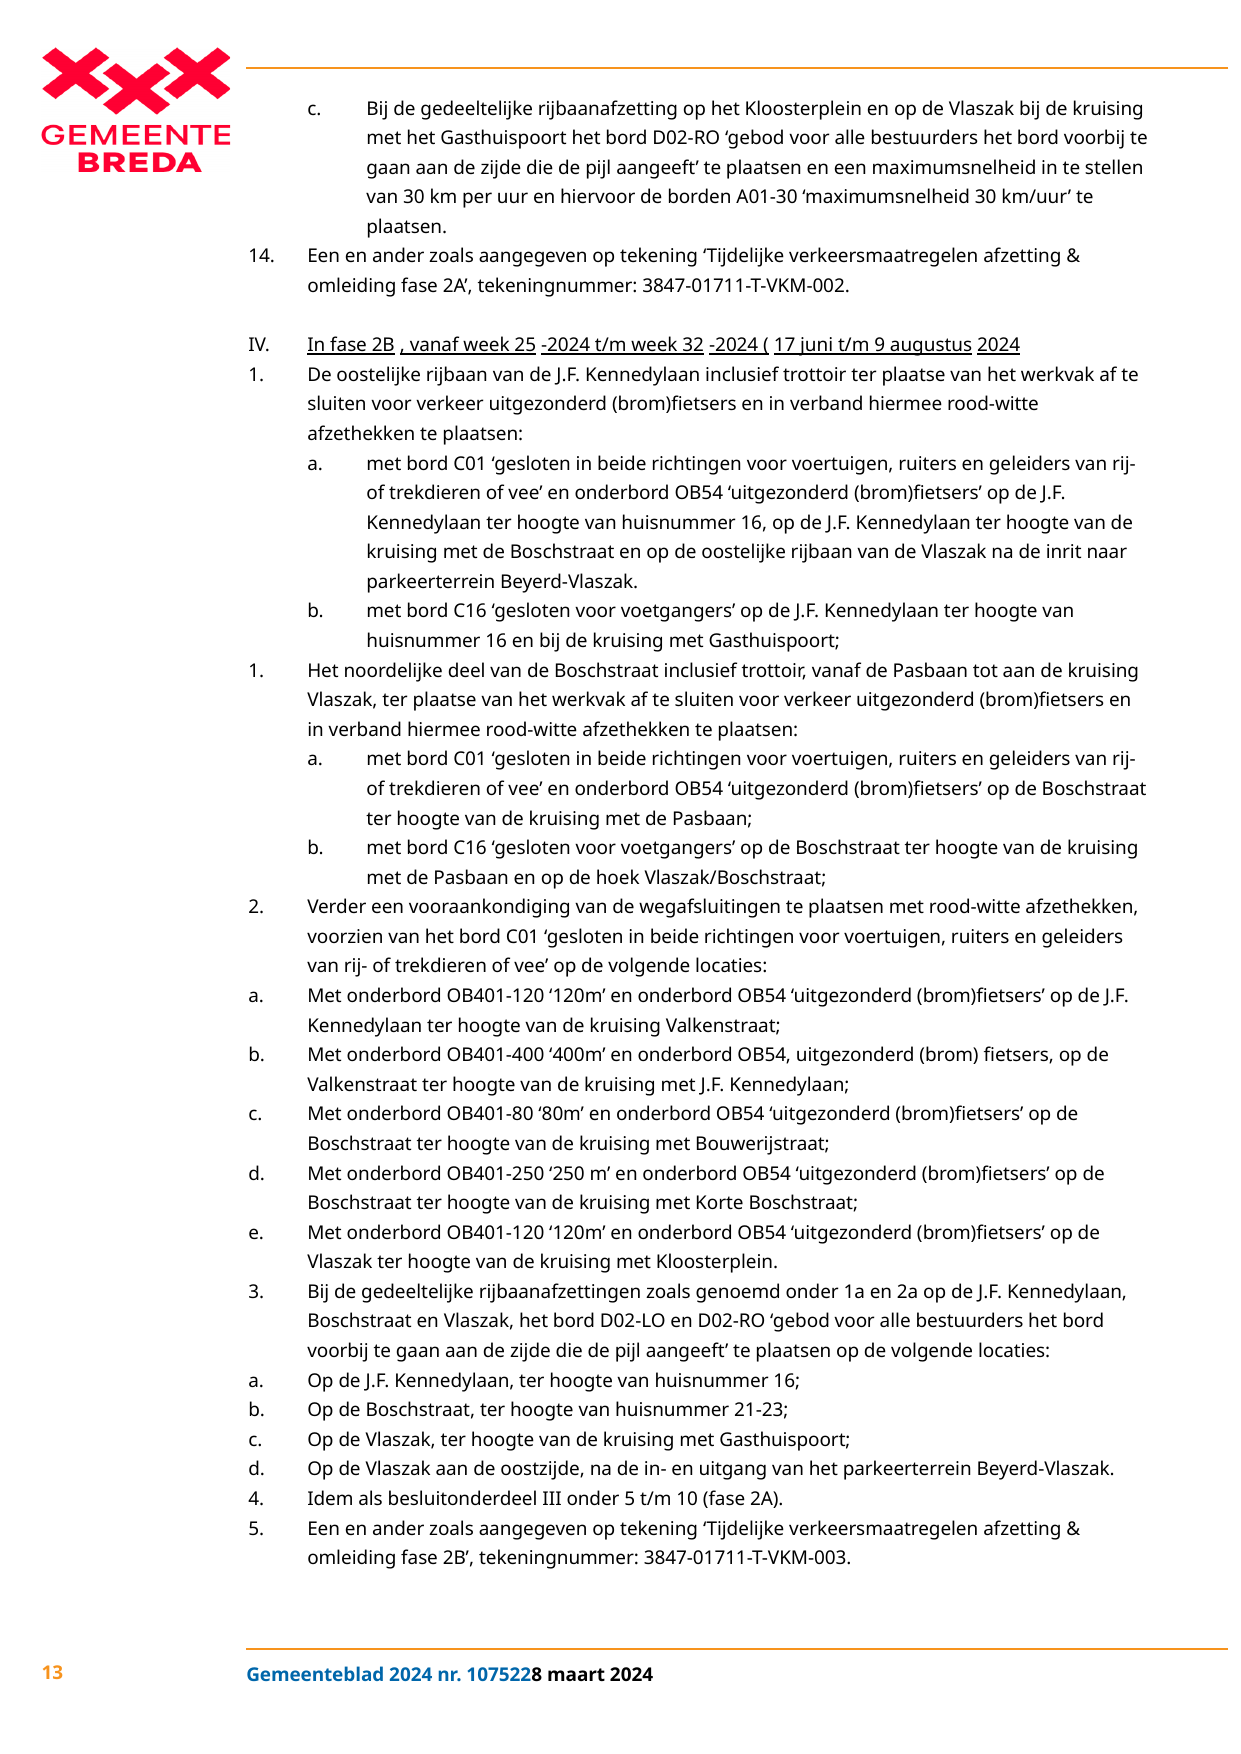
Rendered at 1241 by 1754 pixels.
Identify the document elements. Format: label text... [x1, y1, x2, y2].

list Een en ander zoals aangegeven op tekening ‘Tijdelijke verkeersmaatregelen afzetting & omleiding fase 2A’, tekeningnummer: 3847-01711-T-VKM-002. [248, 243, 1152, 298]
list Met onderbord OB401-120 ‘120m’ en onderbord OB54 ‘uitgezonderd (brom)fietsers’ op de Vlaszak ter hoogte van de kruising met Kloosterplein. [248, 1219, 1152, 1274]
list Bij de gedeeltelijke rijbaanafzetting op het Kloosterplein en op de Vlaszak bij de kruising met het Gasthuispoort het bord D02-RO ‘gebod voor alle bestuurders het bord voorbij te gaan aan de zijde die de pijl aangeeft’ te plaatsen en een maximumsnelheid in te stellen van 30 km per uur en hiervoor de borden A01-30 ‘maximumsnelheid 30 km/uur’ te plaatsen. [307, 95, 1152, 239]
list Met onderbord OB401-400 ‘400m’ en onderbord OB54, uitgezonderd (brom) fietsers, op de Valkenstraat ter hoogte van de kruising met J.F. Kennedylaan; [248, 1041, 1152, 1097]
list Op de Boschstraat, ter hoogte van huisnummer 21-23; [248, 1396, 1152, 1422]
list Verder een vooraankondiging van de wegafsluitingen te plaatsen met rood-witte afzethekken, voorzien van het bord C01 ‘gesloten in beide richtingen voor voertuigen, ruiters en geleiders van rij- of trekdieren of vee’ op de volgende locaties: [248, 893, 1152, 978]
list met bord C01 ‘gesloten in beide richtingen voor voertuigen, ruiters en geleiders van rij- of trekdieren of vee’ en onderbord OB54 ‘uitgezonderd (brom)fietsers’ op de J.F. Kennedylaan ter hoogte van huisnummer 16, op de J.F. Kennedylaan ter hoogte van de kruising met de Boschstraat en op de oostelijke rijbaan van de Vlaszak na de inrit naar parkeerterrein Beyerd-Vlaszak. [307, 450, 1152, 594]
list Bij de gedeeltelijke rijbaanafzettingen zoals genoemd onder 1a en 2a op de J.F. Kennedylaan, Boschstraat en Vlaszak, het bord D02-LO en D02-RO ‘gebod voor alle bestuurders het bord voorbij te gaan aan de zijde die de pijl aangeeft’ te plaatsen op de volgende locaties: [248, 1278, 1152, 1363]
list Met onderbord OB401-80 ‘80m’ en onderbord OB54 ‘uitgezonderd (brom)fietsers’ op de Boschstraat ter hoogte van de kruising met Bouwerijstraat; [248, 1101, 1152, 1156]
list Met onderbord OB401-120 ‘120m’ en onderbord OB54 ‘uitgezonderd (brom)fietsers’ op de J.F. Kennedylaan ter hoogte van de kruising Valkenstraat; [248, 982, 1152, 1038]
picture [41, 47, 231, 172]
list Het noordelijke deel van de Boschstraat inclusief trottoir, vanaf de Pasbaan tot aan de kruising Vlaszak, ter plaatse van het werkvak af te sluiten voor verkeer uitgezonderd (brom)fietsers en in verband hiermee rood-witte afzethekken te plaatsen: [248, 657, 1152, 742]
list met bord C01 ‘gesloten in beide richtingen voor voertuigen, ruiters en geleiders van rij- of trekdieren of vee’ en onderbord OB54 ‘uitgezonderd (brom)fietsers’ op de Boschstraat ter hoogte van de kruising met de Pasbaan; [307, 746, 1152, 831]
list Idem als besluitonderdeel III onder 5 t/m 10 (fase 2A). [248, 1485, 1152, 1511]
list In fase 2B , vanaf week 25 -2024 t/m week 32 -2024 ( 17 juni t/m 9 augustus 2024 [248, 331, 1152, 357]
list Op de Vlaszak aan de oostzijde, na de in- en uitgang van het parkeerterrein Beyerd-Vlaszak. [248, 1456, 1152, 1481]
list Een en ander zoals aangegeven op tekening ‘Tijdelijke verkeersmaatregelen afzetting & omleiding fase 2B’, tekeningnummer: 3847-01711-T-VKM-003. [248, 1515, 1152, 1570]
list met bord C16 ‘gesloten voor voetgangers’ op de Boschstraat ter hoogte van de kruising met de Pasbaan en op de hoek Vlaszak/Boschstraat; [307, 834, 1152, 890]
list Op de J.F. Kennedylaan, ter hoogte van huisnummer 16; [248, 1367, 1152, 1393]
list De oostelijke rijbaan van de J.F. Kennedylaan inclusief trottoir ter plaatse van het werkvak af te sluiten voor verkeer uitgezonderd (brom)fietsers en in verband hiermee rood-witte afzethekken te plaatsen: [248, 361, 1152, 446]
list Op de Vlaszak, ter hoogte van de kruising met Gasthuispoort; [248, 1426, 1152, 1452]
list met bord C16 ‘gesloten voor voetgangers’ op de J.F. Kennedylaan ter hoogte van huisnummer 16 en bij de kruising met Gasthuispoort; [307, 598, 1152, 653]
list Met onderbord OB401-250 ‘250 m’ en onderbord OB54 ‘uitgezonderd (brom)fietsers’ op de Boschstraat ter hoogte van de kruising met Korte Boschstraat; [248, 1160, 1152, 1215]
